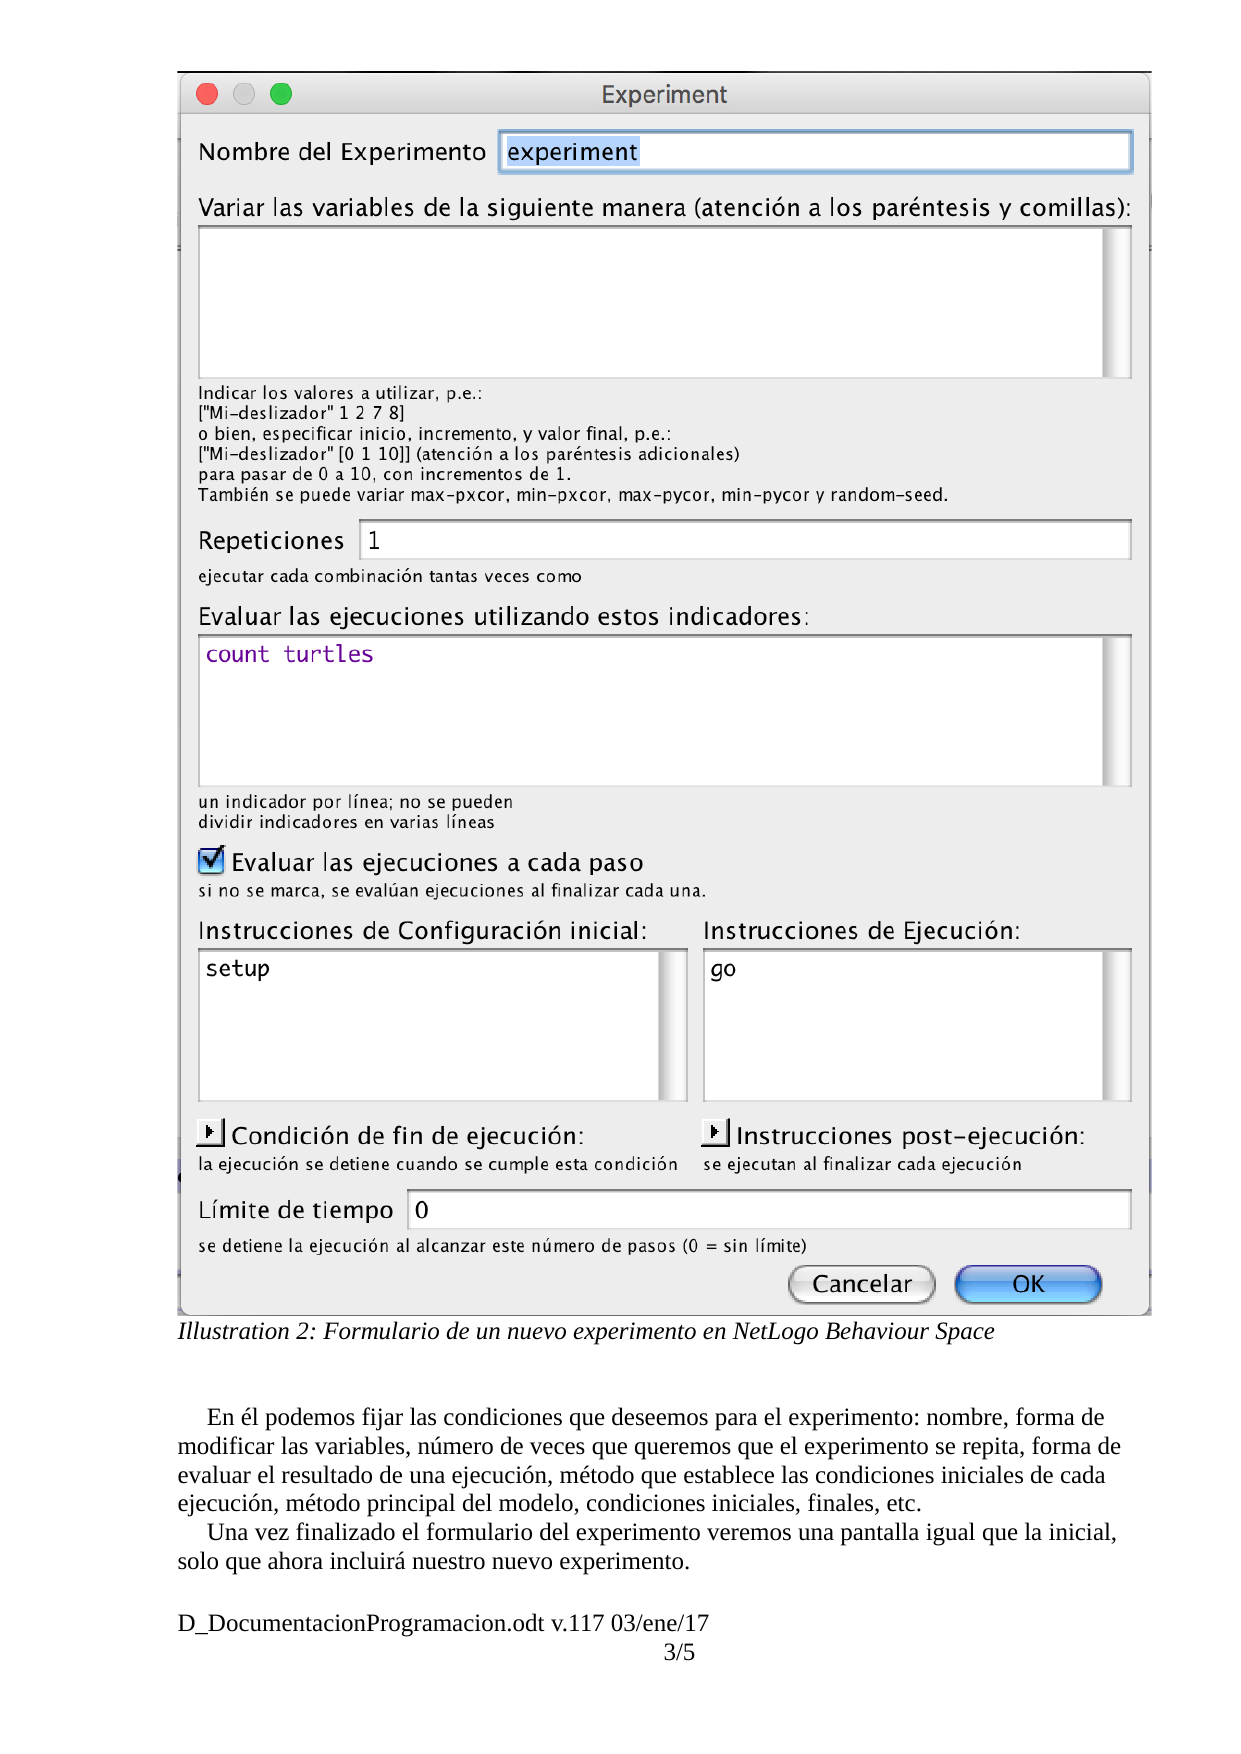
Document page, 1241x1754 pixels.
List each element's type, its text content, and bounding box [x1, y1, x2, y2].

text En él podemos fijar las condiciones que deseemos para el experimento: nombre, forma de modificar las variables, número de veces que queremos que el experimento se repita, forma de evaluar el resultado de una ejecución, método que establece las condiciones iniciales de cada ejecución, método principal del modelo, condiciones iniciales, finales, etc. [177, 1402, 1152, 1517]
text Una vez finalizado el formulario del experimento veremos una pantalla igual que la inicial, solo que ahora incluirá nuestro nuevo experimento. [177, 1517, 1152, 1575]
picture [177, 71, 1152, 1316]
text Illustration 2: Formulario de un nuevo experimento en NetLogo Behaviour Space [177, 1316, 1152, 1345]
